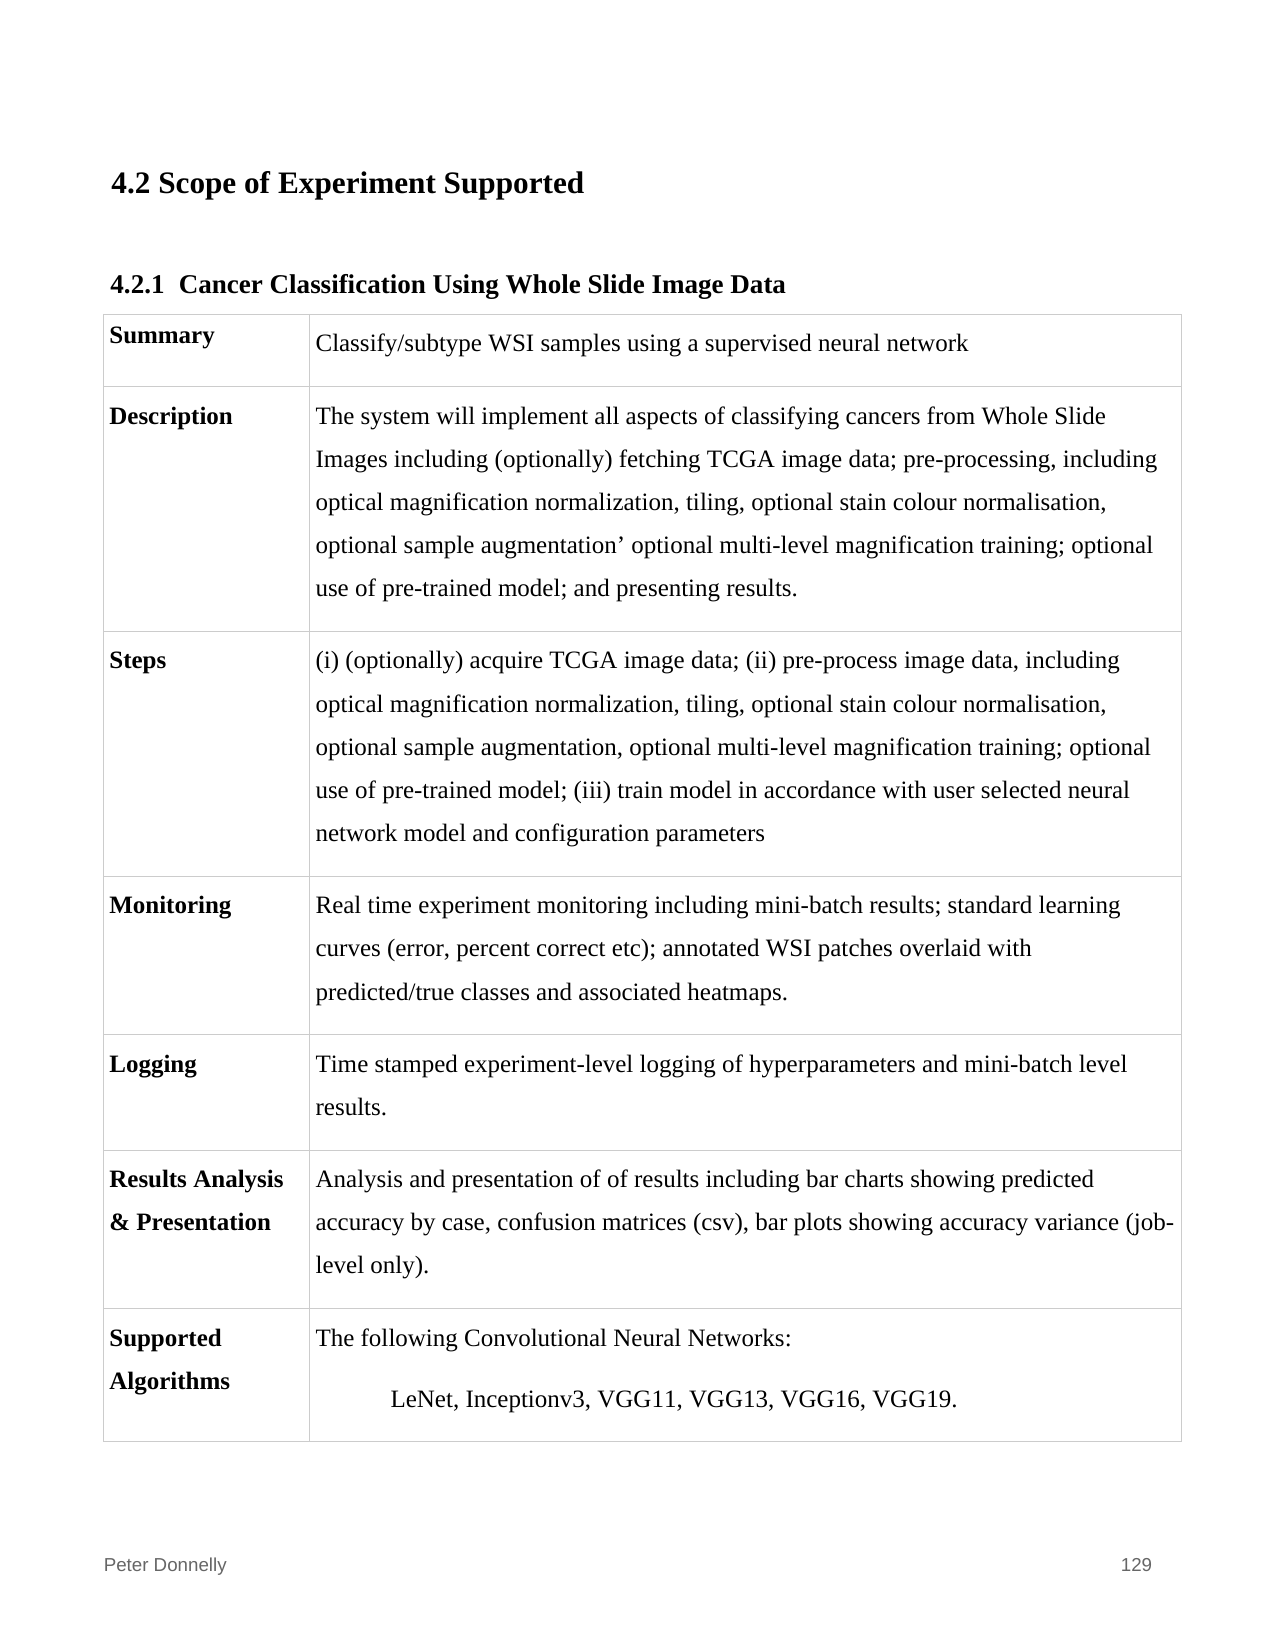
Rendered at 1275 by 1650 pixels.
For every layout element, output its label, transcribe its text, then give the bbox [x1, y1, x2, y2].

table_cell Steps [104, 632, 309, 876]
table_cell Real time experiment monitoring including mini-batch results; standard learning curves (error, percent correct etc); annotated WSI patches overlaid with predicted/true classes and associated heatmaps. [310, 877, 1181, 1034]
table_cell Monitoring [104, 877, 309, 1034]
table_cell The following Convolutional Neural Networks: LeNet, Inceptionv3, VGG11, VGG13, VGG16, VGG19. [310, 1309, 1181, 1441]
table_header Classify/subtype WSI samples using a supervised neural network [310, 315, 1181, 386]
subtitle Scope of Experiment Supported [103, 164, 1181, 200]
table_cell Logging [104, 1035, 309, 1150]
table_cell Supported Algorithms [104, 1309, 309, 1441]
subtitle Cancer Classification Using Whole Slide Image Data [103, 268, 1181, 299]
table_cell (i) (optionally) acquire TCGA image data; (ii) pre-process image data, including optical magnification normalization, tiling, optional stain colour normalisation, optional sample augmentation, optional multi-level magnification training; optional use of pre-trained model; (iii) train model in accordance with user selected neural network model and configuration parameters [310, 632, 1181, 876]
table_cell Time stamped experiment-level logging of hyperparameters and mini-batch level results. [310, 1035, 1181, 1150]
table_header Summary [104, 315, 309, 386]
table_cell Description [104, 387, 309, 631]
table_cell Results Analysis & Presentation [104, 1151, 309, 1308]
table_cell The system will implement all aspects of classifying cancers from Whole Slide Images including (optionally) fetching TCGA image data; pre-processing, including optical magnification normalization, tiling, optional stain colour normalisation, optional sample augmentation’ optional multi-level magnification training; optional use of pre-trained model; and presenting results. [310, 387, 1181, 631]
table_cell Analysis and presentation of of results including bar charts showing predicted accuracy by case, confusion matrices (csv), bar plots showing accuracy variance (job-level only). [310, 1151, 1181, 1308]
